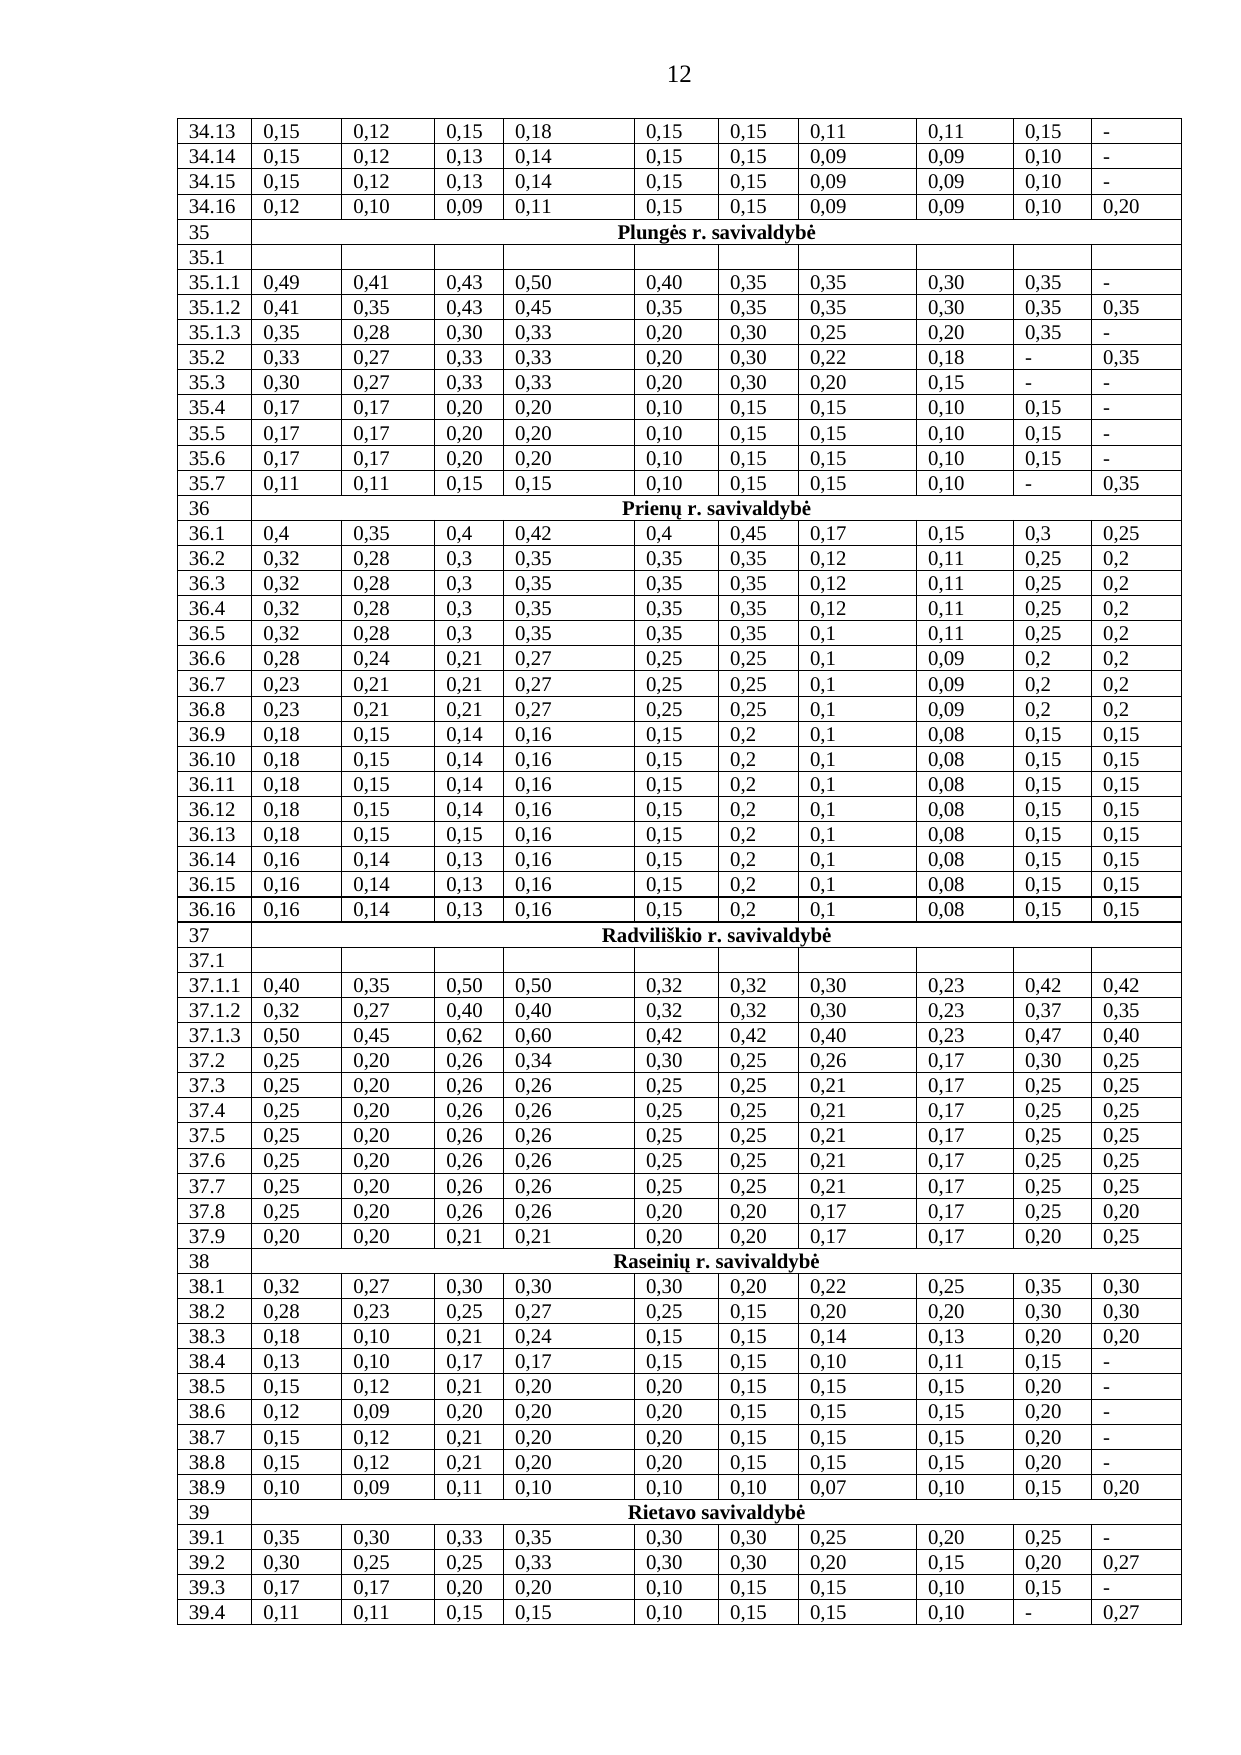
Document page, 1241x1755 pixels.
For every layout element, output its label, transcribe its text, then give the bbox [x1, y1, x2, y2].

table_cell 0,35 [719, 546, 798, 570]
table_cell 0,08 [917, 747, 1013, 771]
table_cell 0,42 [635, 1023, 718, 1047]
table_cell 0,26 [504, 1199, 634, 1223]
table_cell 0,20 [435, 1400, 503, 1423]
table_cell 37.3 [178, 1073, 251, 1097]
table_cell 0,1 [799, 747, 916, 771]
table_cell 0,3 [1014, 521, 1091, 545]
table_cell - [1092, 1349, 1181, 1373]
table_cell 0,25 [1092, 1149, 1181, 1172]
table_cell 36.16 [178, 898, 251, 921]
table_cell 0,25 [1014, 621, 1091, 645]
table_cell 0,20 [917, 320, 1013, 344]
table_cell 0,15 [719, 1374, 798, 1398]
table_cell 0,26 [435, 1149, 503, 1172]
table_cell 0,30 [1092, 1274, 1181, 1298]
table_cell 0,10 [719, 1475, 798, 1499]
table_cell 0,11 [917, 621, 1013, 645]
table_cell 0,10 [635, 1575, 718, 1599]
table_cell 0,41 [342, 270, 434, 294]
table_cell 0,24 [504, 1324, 634, 1348]
table_cell 0,20 [917, 1299, 1013, 1323]
table_cell 0,20 [435, 420, 503, 444]
table_cell 0,10 [1014, 169, 1091, 193]
table_cell 0,15 [435, 119, 503, 143]
table_cell 0,25 [719, 671, 798, 696]
table_cell 0,35 [1014, 295, 1091, 319]
table_cell [1092, 245, 1181, 269]
table_cell 35.1 [178, 245, 251, 269]
table_cell - [1092, 1525, 1181, 1549]
table_cell 0,25 [1014, 1123, 1091, 1147]
table_cell 0,26 [799, 1048, 916, 1072]
table_cell 0,17 [917, 1048, 1013, 1072]
table_cell 0,09 [917, 195, 1013, 218]
table_cell 0,25 [1092, 1123, 1181, 1147]
table_cell 0,32 [719, 998, 798, 1022]
table_cell 0,16 [504, 722, 634, 746]
table_cell 0,15 [635, 898, 718, 921]
table_cell 36.7 [178, 671, 251, 696]
table_cell 0,15 [635, 747, 718, 771]
table_cell 0,20 [342, 1073, 434, 1097]
table_cell 37.1.2 [178, 998, 251, 1022]
table_cell 0,2 [1014, 671, 1091, 696]
table_cell 0,10 [342, 1349, 434, 1373]
table_cell 0,11 [435, 1475, 503, 1499]
table_cell 0,21 [435, 697, 503, 721]
table_cell 0,10 [635, 471, 718, 495]
table_cell 0,27 [342, 1274, 434, 1298]
table_cell 0,30 [1014, 1048, 1091, 1072]
table_cell 0,4 [435, 521, 503, 545]
table_cell 0,15 [252, 144, 341, 168]
table_cell 0,25 [635, 1098, 718, 1122]
table_cell 0,35 [719, 295, 798, 319]
table_cell 0,15 [252, 119, 341, 143]
table_cell 39.2 [178, 1550, 251, 1574]
table_cell 0,25 [1014, 1199, 1091, 1223]
table_cell 0,35 [504, 546, 634, 570]
table_cell 35.4 [178, 395, 251, 419]
table_cell 0,15 [1014, 872, 1091, 896]
table_cell 0,20 [635, 320, 718, 344]
table_cell 0,1 [799, 872, 916, 896]
table_cell 35.6 [178, 446, 251, 469]
table_cell 0,45 [342, 1023, 434, 1047]
table_cell 0,21 [799, 1123, 916, 1147]
table_cell 0,15 [635, 872, 718, 896]
table_cell 0,25 [1014, 1149, 1091, 1172]
table_cell 0,15 [917, 1550, 1013, 1574]
table_cell 34.14 [178, 144, 251, 168]
table_cell 37.1.1 [178, 973, 251, 997]
table_cell 0,32 [252, 546, 341, 570]
table_cell 0,3 [435, 621, 503, 645]
table_cell 0,15 [342, 822, 434, 846]
table_cell 0,26 [504, 1149, 634, 1172]
table_cell 0,15 [1014, 395, 1091, 419]
table_cell 0,33 [504, 320, 634, 344]
table_cell 0,27 [1092, 1550, 1181, 1574]
table_cell 0,25 [1014, 1525, 1091, 1549]
table_cell 36.5 [178, 621, 251, 645]
table_cell 0,17 [917, 1098, 1013, 1122]
table_cell 36.11 [178, 772, 251, 796]
table_cell 0,20 [719, 1224, 798, 1248]
table_cell 0,35 [504, 1525, 634, 1549]
table_cell 0,42 [719, 1023, 798, 1047]
table_cell 0,25 [1092, 1048, 1181, 1072]
table_cell 0,30 [252, 1550, 341, 1574]
table_cell 0,30 [342, 1525, 434, 1549]
table_cell 38.4 [178, 1349, 251, 1373]
table_cell 0,17 [917, 1199, 1013, 1223]
table_cell 0,21 [799, 1073, 916, 1097]
table_cell 0,15 [635, 847, 718, 871]
table_cell 0,13 [252, 1349, 341, 1373]
table_cell 0,1 [799, 722, 916, 746]
table_cell - [1092, 1450, 1181, 1474]
table_cell 0,17 [799, 1199, 916, 1223]
table_cell - [1092, 320, 1181, 344]
table_cell 0,25 [635, 1073, 718, 1097]
table_cell 0,1 [799, 898, 916, 921]
table_cell 0,10 [635, 446, 718, 469]
table_cell 0,40 [435, 998, 503, 1022]
table_cell 0,33 [504, 345, 634, 369]
table_cell 0,17 [799, 521, 916, 545]
table_cell 0,21 [435, 646, 503, 670]
table_cell 0,25 [1014, 571, 1091, 595]
table_cell 0,35 [252, 320, 341, 344]
table_cell 0,12 [342, 119, 434, 143]
table_cell 0,09 [799, 169, 916, 193]
table_cell 0,25 [1092, 1224, 1181, 1248]
table_cell 0,15 [1014, 1475, 1091, 1499]
table_cell 0,30 [504, 1274, 634, 1298]
table_cell 0,15 [435, 822, 503, 846]
table_cell 37.4 [178, 1098, 251, 1122]
table_cell 0,10 [635, 1600, 718, 1624]
table_cell 0,11 [917, 1349, 1013, 1373]
table_cell 0,21 [435, 1425, 503, 1449]
table_cell [435, 245, 503, 269]
table_cell 0,20 [504, 446, 634, 469]
table_cell 0,40 [1092, 1023, 1181, 1047]
table_cell 0,30 [635, 1525, 718, 1549]
table_cell 0,11 [504, 195, 634, 218]
table_cell 0,32 [719, 973, 798, 997]
table_cell 0,11 [917, 571, 1013, 595]
table_cell 0,15 [342, 797, 434, 821]
table_cell 0,09 [435, 195, 503, 218]
table_cell 37.6 [178, 1149, 251, 1172]
table_cell 0,20 [504, 395, 634, 419]
table_cell 0,17 [917, 1073, 1013, 1097]
table_cell 0,26 [435, 1123, 503, 1147]
table_cell 0,14 [342, 898, 434, 921]
table_cell 35.5 [178, 420, 251, 444]
table_cell 0,21 [435, 1450, 503, 1474]
table_cell 0,20 [504, 1425, 634, 1449]
table_cell 0,20 [799, 1550, 916, 1574]
table_cell 0,15 [799, 1575, 916, 1599]
table_cell 38.6 [178, 1400, 251, 1423]
table_cell 0,08 [917, 872, 1013, 896]
table_cell 0,23 [342, 1299, 434, 1323]
table_cell 0,10 [917, 446, 1013, 469]
table_cell 37.2 [178, 1048, 251, 1072]
table_cell 0,16 [504, 822, 634, 846]
table_cell 0,12 [799, 546, 916, 570]
table_cell 0,15 [635, 722, 718, 746]
table_cell 0,27 [504, 697, 634, 721]
table_cell 36.4 [178, 596, 251, 620]
table_cell - [1092, 395, 1181, 419]
table_cell 0,15 [1014, 797, 1091, 821]
table_cell 0,30 [635, 1550, 718, 1574]
table_cell 0,10 [1014, 144, 1091, 168]
table_cell 0,10 [504, 1475, 634, 1499]
table_cell 0,25 [1092, 521, 1181, 545]
table_cell 0,3 [435, 571, 503, 595]
table_cell 0,33 [435, 1525, 503, 1549]
table_cell 0,10 [917, 395, 1013, 419]
table_cell 0,20 [1092, 1475, 1181, 1499]
table_cell 0,35 [1092, 471, 1181, 495]
table_cell 0,20 [342, 1048, 434, 1072]
table_cell [1014, 245, 1091, 269]
table_cell 0,16 [504, 847, 634, 871]
table_cell 0,25 [342, 1550, 434, 1574]
table_cell 0,16 [504, 747, 634, 771]
table_cell 0,50 [252, 1023, 341, 1047]
table_cell 0,10 [917, 1600, 1013, 1624]
table_cell 0,14 [435, 722, 503, 746]
table_cell 0,35 [1014, 270, 1091, 294]
table_cell - [1092, 420, 1181, 444]
table_cell 0,30 [917, 270, 1013, 294]
table_cell 0,18 [252, 772, 341, 796]
table_cell 0,3 [435, 546, 503, 570]
table_cell 0,28 [252, 646, 341, 670]
table_cell 0,40 [504, 998, 634, 1022]
table_cell 0,26 [504, 1174, 634, 1198]
table_cell 0,16 [504, 772, 634, 796]
table_cell 0,20 [1092, 1199, 1181, 1223]
table_cell 0,15 [1014, 119, 1091, 143]
table_cell 0,28 [342, 621, 434, 645]
table_cell 0,11 [252, 471, 341, 495]
table_cell 0,1 [799, 697, 916, 721]
table_cell 36.15 [178, 872, 251, 896]
table_cell 0,25 [719, 1048, 798, 1072]
table_cell 34.15 [178, 169, 251, 193]
table_cell 0,34 [504, 1048, 634, 1072]
table_cell 0,2 [719, 847, 798, 871]
table_cell 0,15 [1092, 747, 1181, 771]
table_cell 0,25 [252, 1199, 341, 1223]
table_cell 0,35 [342, 521, 434, 545]
table_cell 0,20 [799, 370, 916, 394]
table_cell 0,20 [504, 1450, 634, 1474]
table_cell 0,09 [917, 169, 1013, 193]
table_cell 36.1 [178, 521, 251, 545]
table_cell 0,17 [504, 1349, 634, 1373]
table_cell 0,17 [435, 1349, 503, 1373]
table_cell 0,2 [719, 797, 798, 821]
table_cell [635, 245, 718, 269]
table_cell 0,18 [252, 1324, 341, 1348]
table_cell 0,35 [1014, 320, 1091, 344]
table_cell 0,17 [917, 1149, 1013, 1172]
table_cell 0,2 [1092, 621, 1181, 645]
table_cell 0,33 [504, 1550, 634, 1574]
table_cell 0,35 [635, 571, 718, 595]
table_cell 0,2 [1092, 697, 1181, 721]
table_cell 0,20 [504, 1374, 634, 1398]
table_cell 0,15 [635, 1324, 718, 1348]
table_cell 0,35 [799, 270, 916, 294]
table_cell 0,15 [917, 1374, 1013, 1398]
table_cell 0,25 [719, 1149, 798, 1172]
table_cell 0,17 [917, 1123, 1013, 1147]
table_cell 0,41 [252, 295, 341, 319]
table_cell 0,10 [917, 1475, 1013, 1499]
table_cell 0,49 [252, 270, 341, 294]
table_cell 0,15 [252, 1374, 341, 1398]
table_cell 0,15 [1014, 898, 1091, 921]
table_cell 0,35 [719, 621, 798, 645]
table_cell 0,15 [719, 1425, 798, 1449]
table_cell 0,15 [719, 169, 798, 193]
table_cell 39.3 [178, 1575, 251, 1599]
table_cell 0,20 [799, 1299, 916, 1323]
table_cell 0,15 [435, 1600, 503, 1624]
table_cell 0,15 [504, 471, 634, 495]
table_cell 0,27 [504, 671, 634, 696]
table_cell 0,2 [1014, 697, 1091, 721]
table_cell 36.13 [178, 822, 251, 846]
table_cell 0,1 [799, 671, 916, 696]
table_cell 0,15 [719, 420, 798, 444]
table_cell 0,09 [917, 697, 1013, 721]
table_cell 0,12 [342, 1374, 434, 1398]
table_cell 0,60 [504, 1023, 634, 1047]
table_cell 36 [178, 496, 251, 520]
table_cell 0,30 [719, 320, 798, 344]
table_cell 0,08 [917, 722, 1013, 746]
table_cell 0,15 [435, 471, 503, 495]
table_cell [342, 948, 434, 972]
table_cell 0,30 [917, 295, 1013, 319]
table_cell 0,32 [252, 571, 341, 595]
table_cell 0,20 [342, 1123, 434, 1147]
table_cell 0,26 [435, 1199, 503, 1223]
table_cell 0,10 [635, 395, 718, 419]
table_cell 0,23 [252, 697, 341, 721]
table_cell 0,10 [635, 1475, 718, 1499]
table_cell 0,15 [719, 1349, 798, 1373]
table_cell 0,25 [635, 1123, 718, 1147]
table_cell 0,15 [799, 1600, 916, 1624]
table_cell 0,15 [252, 1450, 341, 1474]
table_cell - [1092, 1575, 1181, 1599]
table_cell 0,23 [917, 1023, 1013, 1047]
table_cell 0,09 [799, 195, 916, 218]
table_cell 0,30 [799, 998, 916, 1022]
table_cell 0,20 [1092, 195, 1181, 218]
table_cell 37.8 [178, 1199, 251, 1223]
table_cell 0,2 [719, 772, 798, 796]
table_cell - [1092, 446, 1181, 469]
table_cell 0,20 [1014, 1550, 1091, 1574]
table_cell 0,10 [1014, 195, 1091, 218]
table_cell 0,30 [435, 1274, 503, 1298]
table_cell 39.1 [178, 1525, 251, 1549]
table_cell 0,25 [799, 320, 916, 344]
table_cell [719, 245, 798, 269]
table_cell 0,17 [342, 395, 434, 419]
table_cell 0,3 [435, 596, 503, 620]
table_cell 0,25 [252, 1098, 341, 1122]
table_cell 0,20 [342, 1149, 434, 1172]
table_cell 0,25 [719, 697, 798, 721]
table_cell 0,33 [252, 345, 341, 369]
table_cell 0,17 [799, 1224, 916, 1248]
table_cell 0,20 [504, 420, 634, 444]
table_cell - [1092, 144, 1181, 168]
table_cell 0,27 [342, 345, 434, 369]
table_cell 0,35 [1092, 998, 1181, 1022]
table_cell 0,30 [1092, 1299, 1181, 1323]
table_cell 0,35 [719, 571, 798, 595]
table_cell 0,50 [435, 973, 503, 997]
table_cell 0,15 [799, 395, 916, 419]
table_cell 0,25 [1092, 1098, 1181, 1122]
table_cell [435, 948, 503, 972]
table_cell [1092, 948, 1181, 972]
table_cell 0,35 [504, 596, 634, 620]
table_cell 0,22 [799, 345, 916, 369]
table_cell 36.6 [178, 646, 251, 670]
table_cell 0,18 [252, 722, 341, 746]
table_cell - [1092, 1425, 1181, 1449]
table_cell 0,16 [504, 797, 634, 821]
table_cell 0,16 [252, 898, 341, 921]
table_cell 0,40 [252, 973, 341, 997]
table_cell 0,17 [342, 420, 434, 444]
table_cell 0,25 [719, 1174, 798, 1198]
table_cell 0,15 [1092, 722, 1181, 746]
table_cell 0,14 [435, 797, 503, 821]
table_cell 36.12 [178, 797, 251, 821]
table_cell 0,13 [435, 898, 503, 921]
table_cell 0,26 [435, 1073, 503, 1097]
table_cell 0,35 [1092, 295, 1181, 319]
table_cell 0,20 [635, 370, 718, 394]
table_cell 38.8 [178, 1450, 251, 1474]
table_cell 0,25 [252, 1073, 341, 1097]
table_cell [1014, 948, 1091, 972]
table_cell 0,30 [635, 1048, 718, 1072]
table_cell 0,15 [917, 370, 1013, 394]
table_cell 0,25 [719, 646, 798, 670]
table_cell 36.9 [178, 722, 251, 746]
table_cell 0,42 [1014, 973, 1091, 997]
table_cell 0,21 [799, 1174, 916, 1198]
table_cell 0,14 [504, 169, 634, 193]
table_cell 36.3 [178, 571, 251, 595]
table_cell 0,18 [252, 797, 341, 821]
table_cell 0,40 [799, 1023, 916, 1047]
table_cell 0,1 [799, 822, 916, 846]
table_cell 0,15 [799, 471, 916, 495]
table_cell 0,32 [252, 621, 341, 645]
table_cell [635, 948, 718, 972]
table_cell 0,20 [635, 1374, 718, 1398]
table_cell 0,20 [635, 1199, 718, 1223]
table_cell Prienų r. savivaldybė [252, 496, 1181, 520]
table_cell 0,15 [635, 119, 718, 143]
table_cell 0,15 [917, 521, 1013, 545]
table_cell 0,30 [799, 973, 916, 997]
table_cell 37.9 [178, 1224, 251, 1248]
table_cell 0,20 [1092, 1324, 1181, 1348]
table_cell - [1092, 1374, 1181, 1398]
table_cell 0,30 [635, 1274, 718, 1298]
table_cell 0,25 [635, 646, 718, 670]
table_cell 0,13 [435, 847, 503, 871]
table_cell 0,33 [435, 370, 503, 394]
table_cell 0,15 [719, 1400, 798, 1423]
table_cell 0,30 [435, 320, 503, 344]
table_cell 0,32 [635, 998, 718, 1022]
table_cell 0,35 [799, 295, 916, 319]
table_cell 0,21 [435, 671, 503, 696]
table_cell 0,35 [1014, 1274, 1091, 1298]
table_cell 0,15 [719, 446, 798, 469]
table_cell 0,20 [435, 446, 503, 469]
table_cell 0,25 [1014, 596, 1091, 620]
table_cell 0,08 [917, 898, 1013, 921]
table_cell 0,20 [342, 1174, 434, 1198]
table_cell 0,33 [504, 370, 634, 394]
table_cell 37.1.3 [178, 1023, 251, 1047]
table_cell 0,20 [917, 1525, 1013, 1549]
table_cell 36.8 [178, 697, 251, 721]
table_cell 0,10 [252, 1475, 341, 1499]
table_cell 0,26 [504, 1098, 634, 1122]
table_cell 0,26 [504, 1073, 634, 1097]
table_cell 0,10 [917, 471, 1013, 495]
table_cell Plungės r. savivaldybė [252, 220, 1181, 244]
table_cell 0,45 [719, 521, 798, 545]
table_cell 0,30 [719, 1550, 798, 1574]
table_cell 0,13 [435, 144, 503, 168]
table_cell 0,35 [1092, 345, 1181, 369]
table_cell 0,08 [917, 822, 1013, 846]
table_cell 0,15 [917, 1450, 1013, 1474]
table_cell 0,12 [799, 571, 916, 595]
table_cell 0,47 [1014, 1023, 1091, 1047]
table_cell 0,10 [635, 420, 718, 444]
table_cell 0,15 [719, 119, 798, 143]
table_cell 0,09 [342, 1475, 434, 1499]
table_cell [799, 245, 916, 269]
table_cell 0,27 [342, 370, 434, 394]
table_cell 38.5 [178, 1374, 251, 1398]
table_cell 0,15 [1014, 1349, 1091, 1373]
table_cell 35.1.3 [178, 320, 251, 344]
table_cell 0,21 [504, 1224, 634, 1248]
table_cell 0,21 [799, 1098, 916, 1122]
table_cell - [1014, 370, 1091, 394]
table_cell 0,27 [504, 646, 634, 670]
table_cell Raseinių r. savivaldybė [252, 1249, 1181, 1273]
table_cell 0,11 [342, 471, 434, 495]
table_cell 0,11 [917, 546, 1013, 570]
table_cell 0,25 [1014, 546, 1091, 570]
table_cell 34.13 [178, 119, 251, 143]
table_cell [504, 948, 634, 972]
table_cell 0,23 [917, 973, 1013, 997]
table_cell 35.1.2 [178, 295, 251, 319]
table_cell 0,15 [635, 1349, 718, 1373]
table_cell [252, 948, 341, 972]
table_cell 0,12 [342, 144, 434, 168]
table_cell 0,21 [435, 1374, 503, 1398]
table_cell 0,12 [342, 1450, 434, 1474]
table_cell 0,11 [252, 1600, 341, 1624]
table_cell 0,09 [917, 646, 1013, 670]
table_cell 0,27 [504, 1299, 634, 1323]
table_cell 35 [178, 220, 251, 244]
table_cell [504, 245, 634, 269]
table_cell 0,17 [342, 1575, 434, 1599]
table_cell 0,43 [435, 270, 503, 294]
table_cell 0,20 [252, 1224, 341, 1248]
table_cell 0,2 [719, 898, 798, 921]
table_cell [719, 948, 798, 972]
table_cell 0,25 [635, 697, 718, 721]
table_cell 0,30 [252, 370, 341, 394]
table_cell 37.5 [178, 1123, 251, 1147]
table_cell 0,17 [252, 420, 341, 444]
table_cell 0,62 [435, 1023, 503, 1047]
table_cell 0,15 [719, 1450, 798, 1474]
table_cell Radviliškio r. savivaldybė [252, 923, 1181, 947]
table_cell 0,20 [1014, 1324, 1091, 1348]
table_cell 0,08 [917, 847, 1013, 871]
table_cell 0,12 [342, 1425, 434, 1449]
table_cell 0,20 [504, 1400, 634, 1423]
table_cell 0,15 [917, 1400, 1013, 1423]
table_cell 0,15 [1092, 772, 1181, 796]
table_cell 0,15 [1092, 797, 1181, 821]
table_cell 39 [178, 1500, 251, 1524]
table_cell 0,15 [799, 1374, 916, 1398]
table_cell 37.1 [178, 948, 251, 972]
table_cell 0,15 [1014, 847, 1091, 871]
table_cell 38 [178, 1249, 251, 1273]
table_cell 0,28 [252, 1299, 341, 1323]
table_cell 35.3 [178, 370, 251, 394]
table_cell 0,14 [342, 872, 434, 896]
table_cell 0,15 [635, 144, 718, 168]
table_cell 0,30 [1014, 1299, 1091, 1323]
table_cell 0,15 [799, 446, 916, 469]
table_cell 0,35 [719, 596, 798, 620]
table_cell 0,17 [342, 446, 434, 469]
table_cell 0,25 [719, 1123, 798, 1147]
table_cell 0,15 [1014, 822, 1091, 846]
table_cell [799, 948, 916, 972]
table_cell 0,14 [435, 747, 503, 771]
table_cell 0,14 [504, 144, 634, 168]
table_cell 0,15 [342, 772, 434, 796]
table_cell 0,35 [342, 973, 434, 997]
table_cell 0,30 [719, 1525, 798, 1549]
table_cell 0,15 [1092, 822, 1181, 846]
table_cell 0,35 [342, 295, 434, 319]
table_cell 0,11 [917, 119, 1013, 143]
table_cell 0,42 [1092, 973, 1181, 997]
table_cell 0,17 [252, 1575, 341, 1599]
table_cell 0,20 [635, 1400, 718, 1423]
table_cell 0,26 [504, 1123, 634, 1147]
table_cell 0,23 [917, 998, 1013, 1022]
table_cell 0,16 [504, 898, 634, 921]
table_cell 0,20 [342, 1098, 434, 1122]
table_cell 0,25 [1092, 1073, 1181, 1097]
table_cell 0,15 [799, 1450, 916, 1474]
table_cell 0,2 [719, 822, 798, 846]
table_cell 0,16 [504, 872, 634, 896]
table_cell 35.2 [178, 345, 251, 369]
table_cell 0,21 [435, 1324, 503, 1348]
table_cell 0,37 [1014, 998, 1091, 1022]
table_cell 0,15 [1092, 898, 1181, 921]
table_cell 0,25 [252, 1174, 341, 1198]
table_cell 0,35 [504, 571, 634, 595]
table_cell 0,35 [252, 1525, 341, 1549]
table_cell 0,25 [1092, 1174, 1181, 1198]
table_cell 0,2 [1092, 671, 1181, 696]
table_cell 0,25 [1014, 1098, 1091, 1122]
table_cell 0,17 [917, 1174, 1013, 1198]
table_cell 0,33 [435, 345, 503, 369]
table_cell 0,25 [252, 1149, 341, 1172]
table_cell 0,35 [635, 295, 718, 319]
table_cell - [1014, 471, 1091, 495]
table_cell 0,09 [799, 144, 916, 168]
table_cell 0,15 [719, 1324, 798, 1348]
table_cell 0,35 [504, 621, 634, 645]
table_cell 0,12 [252, 1400, 341, 1423]
table_cell 0,40 [635, 270, 718, 294]
table_cell 0,15 [719, 471, 798, 495]
table_cell 0,15 [1014, 747, 1091, 771]
table_cell 0,20 [342, 1199, 434, 1223]
table_cell 0,26 [435, 1048, 503, 1072]
table_cell 0,16 [252, 847, 341, 871]
table_cell 0,2 [1092, 596, 1181, 620]
table_cell 0,45 [504, 295, 634, 319]
table_cell 0,15 [635, 195, 718, 218]
table_cell 0,15 [342, 747, 434, 771]
table_cell Rietavo savivaldybė [252, 1500, 1181, 1524]
table_cell 38.7 [178, 1425, 251, 1449]
table_cell 0,35 [719, 270, 798, 294]
table_cell 0,20 [1014, 1400, 1091, 1423]
table_cell 0,35 [635, 621, 718, 645]
table_cell 0,14 [435, 772, 503, 796]
table_cell 0,18 [917, 345, 1013, 369]
table_cell 0,15 [917, 1425, 1013, 1449]
table_cell 0,25 [635, 1174, 718, 1198]
table_cell 0,13 [435, 169, 503, 193]
table_cell 0,15 [635, 772, 718, 796]
table_cell 39.4 [178, 1600, 251, 1624]
table_cell 37 [178, 923, 251, 947]
table_cell 0,25 [917, 1274, 1013, 1298]
table_cell 0,25 [252, 1123, 341, 1147]
table_cell 36.2 [178, 546, 251, 570]
table_cell 0,43 [435, 295, 503, 319]
table_cell 0,10 [917, 420, 1013, 444]
table_cell 0,25 [635, 1299, 718, 1323]
table_cell 0,22 [799, 1274, 916, 1298]
table_cell 0,15 [635, 169, 718, 193]
table_cell 0,2 [719, 747, 798, 771]
table_cell 0,1 [799, 621, 916, 645]
table_cell 0,15 [719, 144, 798, 168]
table_cell 0,4 [252, 521, 341, 545]
table_cell 0,35 [635, 546, 718, 570]
table_cell 0,10 [342, 195, 434, 218]
table_cell 0,30 [719, 345, 798, 369]
table_cell 36.14 [178, 847, 251, 871]
table_cell 0,20 [1014, 1425, 1091, 1449]
table_cell 0,20 [435, 1575, 503, 1599]
table_cell 36.10 [178, 747, 251, 771]
table_cell - [1092, 370, 1181, 394]
table_cell 0,20 [635, 345, 718, 369]
table_cell 0,1 [799, 797, 916, 821]
table_cell 0,50 [504, 973, 634, 997]
table_cell 0,15 [799, 420, 916, 444]
table_cell 0,28 [342, 571, 434, 595]
table_cell 0,18 [252, 822, 341, 846]
table_cell 0,09 [917, 144, 1013, 168]
table_cell 0,08 [917, 772, 1013, 796]
table_cell 0,4 [635, 521, 718, 545]
table_cell 0,32 [635, 973, 718, 997]
table_cell - [1092, 270, 1181, 294]
table_cell 0,07 [799, 1475, 916, 1499]
table_cell [342, 245, 434, 269]
table_cell 0,20 [435, 395, 503, 419]
table_cell 0,15 [799, 1400, 916, 1423]
table_cell 0,16 [252, 872, 341, 896]
table_cell 0,30 [719, 370, 798, 394]
table_cell 0,15 [719, 195, 798, 218]
table_cell 0,23 [252, 671, 341, 696]
table_cell 0,1 [799, 847, 916, 871]
table_cell 0,35 [635, 596, 718, 620]
table_cell 0,12 [252, 195, 341, 218]
table_cell 0,2 [719, 872, 798, 896]
table_cell 0,2 [1092, 571, 1181, 595]
table_cell 0,20 [719, 1199, 798, 1223]
table_cell 0,20 [635, 1450, 718, 1474]
table_cell 0,28 [342, 596, 434, 620]
table_cell 0,15 [342, 722, 434, 746]
table_cell 0,32 [252, 1274, 341, 1298]
table_cell 0,20 [719, 1274, 798, 1298]
table_cell [917, 948, 1013, 972]
table_cell 0,21 [342, 671, 434, 696]
table_cell 0,27 [342, 998, 434, 1022]
table_cell 0,25 [799, 1525, 916, 1549]
table_cell 0,17 [252, 395, 341, 419]
table_cell 0,28 [342, 320, 434, 344]
table_cell - [1092, 169, 1181, 193]
table_cell 37.7 [178, 1174, 251, 1198]
table_cell 0,08 [917, 797, 1013, 821]
table_cell 0,11 [342, 1600, 434, 1624]
table_cell 0,25 [1014, 1073, 1091, 1097]
table_cell 0,14 [799, 1324, 916, 1348]
table_cell 0,2 [1092, 546, 1181, 570]
table_cell 0,10 [342, 1324, 434, 1348]
table_cell 0,14 [342, 847, 434, 871]
table_cell 0,21 [435, 1224, 503, 1248]
table_cell 0,10 [799, 1349, 916, 1373]
table_cell 0,13 [435, 872, 503, 896]
table_cell 0,21 [342, 697, 434, 721]
table_cell 0,42 [504, 521, 634, 545]
table_cell 38.3 [178, 1324, 251, 1348]
table_cell 0,12 [342, 169, 434, 193]
table_cell 0,25 [719, 1098, 798, 1122]
table_cell 0,20 [1014, 1374, 1091, 1398]
table_cell 0,25 [435, 1299, 503, 1323]
table_cell 0,25 [1014, 1174, 1091, 1198]
table_cell 0,20 [1014, 1224, 1091, 1248]
table_cell 0,15 [1014, 446, 1091, 469]
table_cell 0,15 [1092, 872, 1181, 896]
table_cell 0,18 [504, 119, 634, 143]
table_cell 0,25 [719, 1073, 798, 1097]
table_cell 0,20 [504, 1575, 634, 1599]
table_cell 0,50 [504, 270, 634, 294]
table_cell 0,15 [252, 169, 341, 193]
table_cell 0,1 [799, 646, 916, 670]
table_cell 0,26 [435, 1098, 503, 1122]
table_cell 0,2 [1092, 646, 1181, 670]
table_cell 0,11 [799, 119, 916, 143]
table_cell 0,26 [435, 1174, 503, 1198]
table_cell 0,1 [799, 772, 916, 796]
table_cell 0,15 [1014, 722, 1091, 746]
table_cell 0,2 [1014, 646, 1091, 670]
table_cell 0,17 [252, 446, 341, 469]
table_cell 35.7 [178, 471, 251, 495]
table_cell 0,15 [635, 822, 718, 846]
table_cell [252, 245, 341, 269]
table_cell 35.1.1 [178, 270, 251, 294]
table_cell 0,13 [917, 1324, 1013, 1348]
table_cell 0,25 [252, 1048, 341, 1072]
table_cell 0,25 [635, 1149, 718, 1172]
table_cell 0,17 [917, 1224, 1013, 1248]
table_cell 0,15 [1014, 1575, 1091, 1599]
table_cell 0,09 [342, 1400, 434, 1423]
table_cell 0,15 [1014, 772, 1091, 796]
table_cell 0,15 [1092, 847, 1181, 871]
table_cell 0,20 [342, 1224, 434, 1248]
table_cell 0,12 [799, 596, 916, 620]
table_cell - [1014, 1600, 1091, 1624]
table_cell - [1092, 1400, 1181, 1423]
table_cell 0,21 [799, 1149, 916, 1172]
table_cell 0,25 [435, 1550, 503, 1574]
table_cell 0,15 [799, 1425, 916, 1449]
table_cell 0,20 [635, 1224, 718, 1248]
table_cell 38.1 [178, 1274, 251, 1298]
table_cell 0,15 [252, 1425, 341, 1449]
table_cell 0,28 [342, 546, 434, 570]
table_cell 0,15 [504, 1600, 634, 1624]
table_cell - [1092, 119, 1181, 143]
table_cell 0,10 [917, 1575, 1013, 1599]
table_cell 0,09 [917, 671, 1013, 696]
table_cell [917, 245, 1013, 269]
table_cell 0,15 [719, 1600, 798, 1624]
table_cell 0,25 [635, 671, 718, 696]
table_cell 38.9 [178, 1475, 251, 1499]
table_cell 0,15 [635, 797, 718, 821]
table_cell - [1014, 345, 1091, 369]
table_cell 0,2 [719, 722, 798, 746]
table_cell 38.2 [178, 1299, 251, 1323]
table_cell 0,18 [252, 747, 341, 771]
table_cell 0,24 [342, 646, 434, 670]
table_cell 0,32 [252, 596, 341, 620]
table_cell 0,20 [1014, 1450, 1091, 1474]
table_cell 0,15 [719, 1575, 798, 1599]
table_cell 0,11 [917, 596, 1013, 620]
table_cell 0,15 [719, 395, 798, 419]
table_cell 0,20 [635, 1425, 718, 1449]
table_cell 0,15 [1014, 420, 1091, 444]
table_cell 0,15 [719, 1299, 798, 1323]
table_cell 0,27 [1092, 1600, 1181, 1624]
table_cell 34.16 [178, 195, 251, 218]
table_cell 0,32 [252, 998, 341, 1022]
